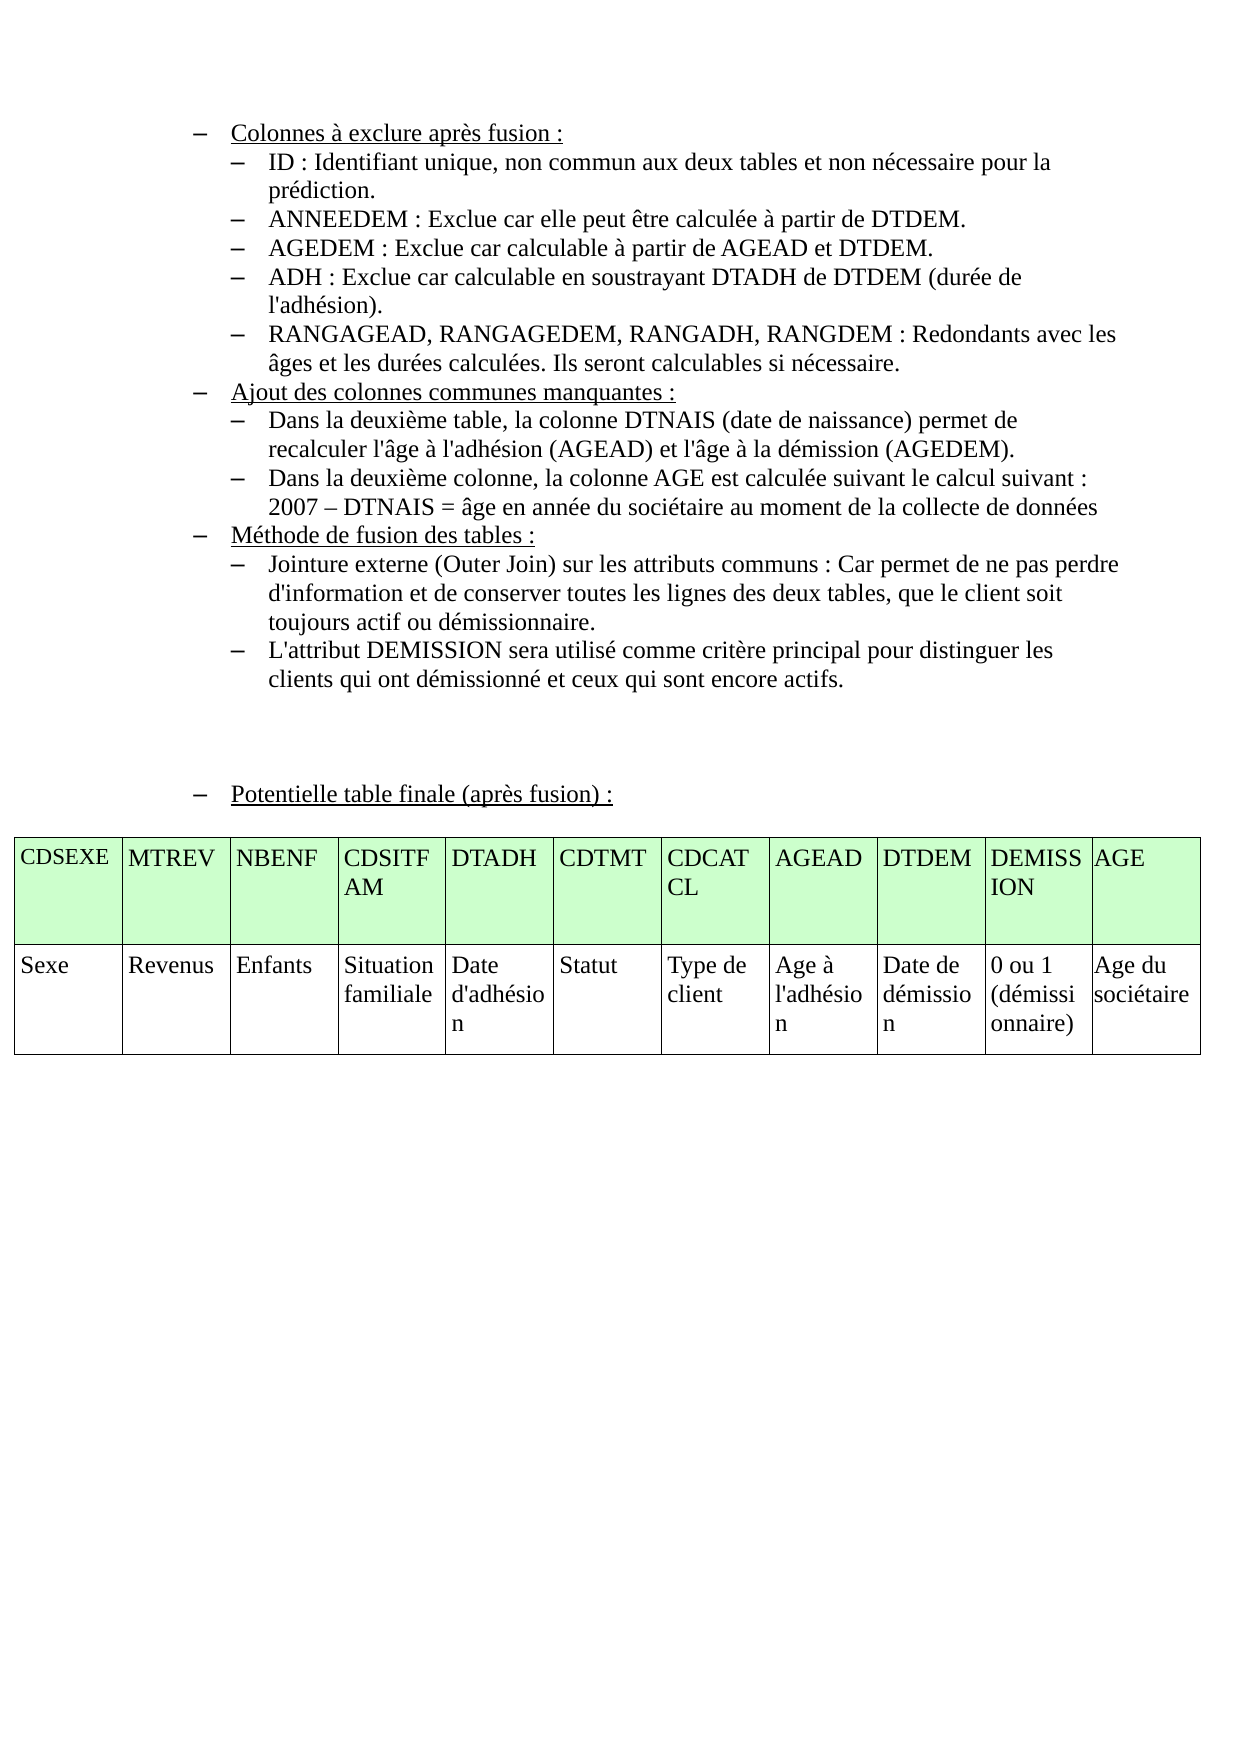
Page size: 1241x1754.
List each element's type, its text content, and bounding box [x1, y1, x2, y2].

list Ajout des colonnes communes manquantes : [193, 377, 1122, 406]
table_header DTADH [446, 838, 553, 944]
table_cell Date de démission [878, 945, 985, 1054]
list Jointure externe (Outer Join) sur les attributs communs : Car permet de ne pas perdre d'information et de conserver toutes les lignes des deux tables, que le client soit toujours actif ou démissionnaire. [231, 549, 1122, 636]
table_cell 0 ou 1 (démissionnaire) [986, 945, 1092, 1054]
list ANNEEDEM : Exclue car elle peut être calculée à partir de DTDEM. [231, 204, 1122, 233]
table_cell Type de client [662, 945, 769, 1054]
table_cell Date d'adhésion [446, 945, 553, 1054]
list Potentielle table finale (après fusion) : [193, 779, 1122, 808]
table_header CDSEXE [15, 838, 122, 944]
list ID : Identifiant unique, non commun aux deux tables et non nécessaire pour la prédiction. [231, 147, 1122, 204]
table_header CDTMT [554, 838, 661, 944]
table_cell Situation familiale [339, 945, 445, 1054]
list Méthode de fusion des tables : [193, 521, 1122, 549]
table_header MTREV [123, 838, 230, 944]
table_cell Age du sociétaire [1093, 945, 1200, 1054]
table_cell Revenus [123, 945, 230, 1054]
list AGEDEM : Exclue car calculable à partir de AGEAD et DTDEM. [231, 233, 1122, 262]
list Dans la deuxième colonne, la colonne AGE est calculée suivant le calcul suivant : 2007 – DTNAIS = âge en année du sociétaire au moment de la collecte de données [231, 463, 1122, 521]
table_cell Sexe [15, 945, 122, 1054]
list Dans la deuxième table, la colonne DTNAIS (date de naissance) permet de recalculer l'âge à l'adhésion (AGEAD) et l'âge à la démission (AGEDEM). [231, 406, 1122, 463]
table_cell Statut [554, 945, 661, 1054]
list RANGAGEAD, RANGAGEDEM, RANGADH, RANGDEM : Redondants avec les âges et les durées calculées. Ils seront calculables si nécessaire. [231, 319, 1122, 377]
list Colonnes à exclure après fusion : [193, 118, 1122, 147]
table_header AGE [1093, 838, 1200, 944]
table_header NBENF [231, 838, 338, 944]
table_header CDCATCL [662, 838, 769, 944]
table_header CDSITFAM [339, 838, 445, 944]
table_header AGEAD [770, 838, 877, 944]
table_header DTDEM [878, 838, 985, 944]
table_cell Age à l'adhésion [770, 945, 877, 1054]
table_header DEMISSION [986, 838, 1092, 944]
list ADH : Exclue car calculable en soustrayant DTADH de DTDEM (durée de l'adhésion). [231, 262, 1122, 319]
table_cell Enfants [231, 945, 338, 1054]
list L'attribut DEMISSION sera utilisé comme critère principal pour distinguer les clients qui ont démissionné et ceux qui sont encore actifs. [231, 636, 1122, 693]
